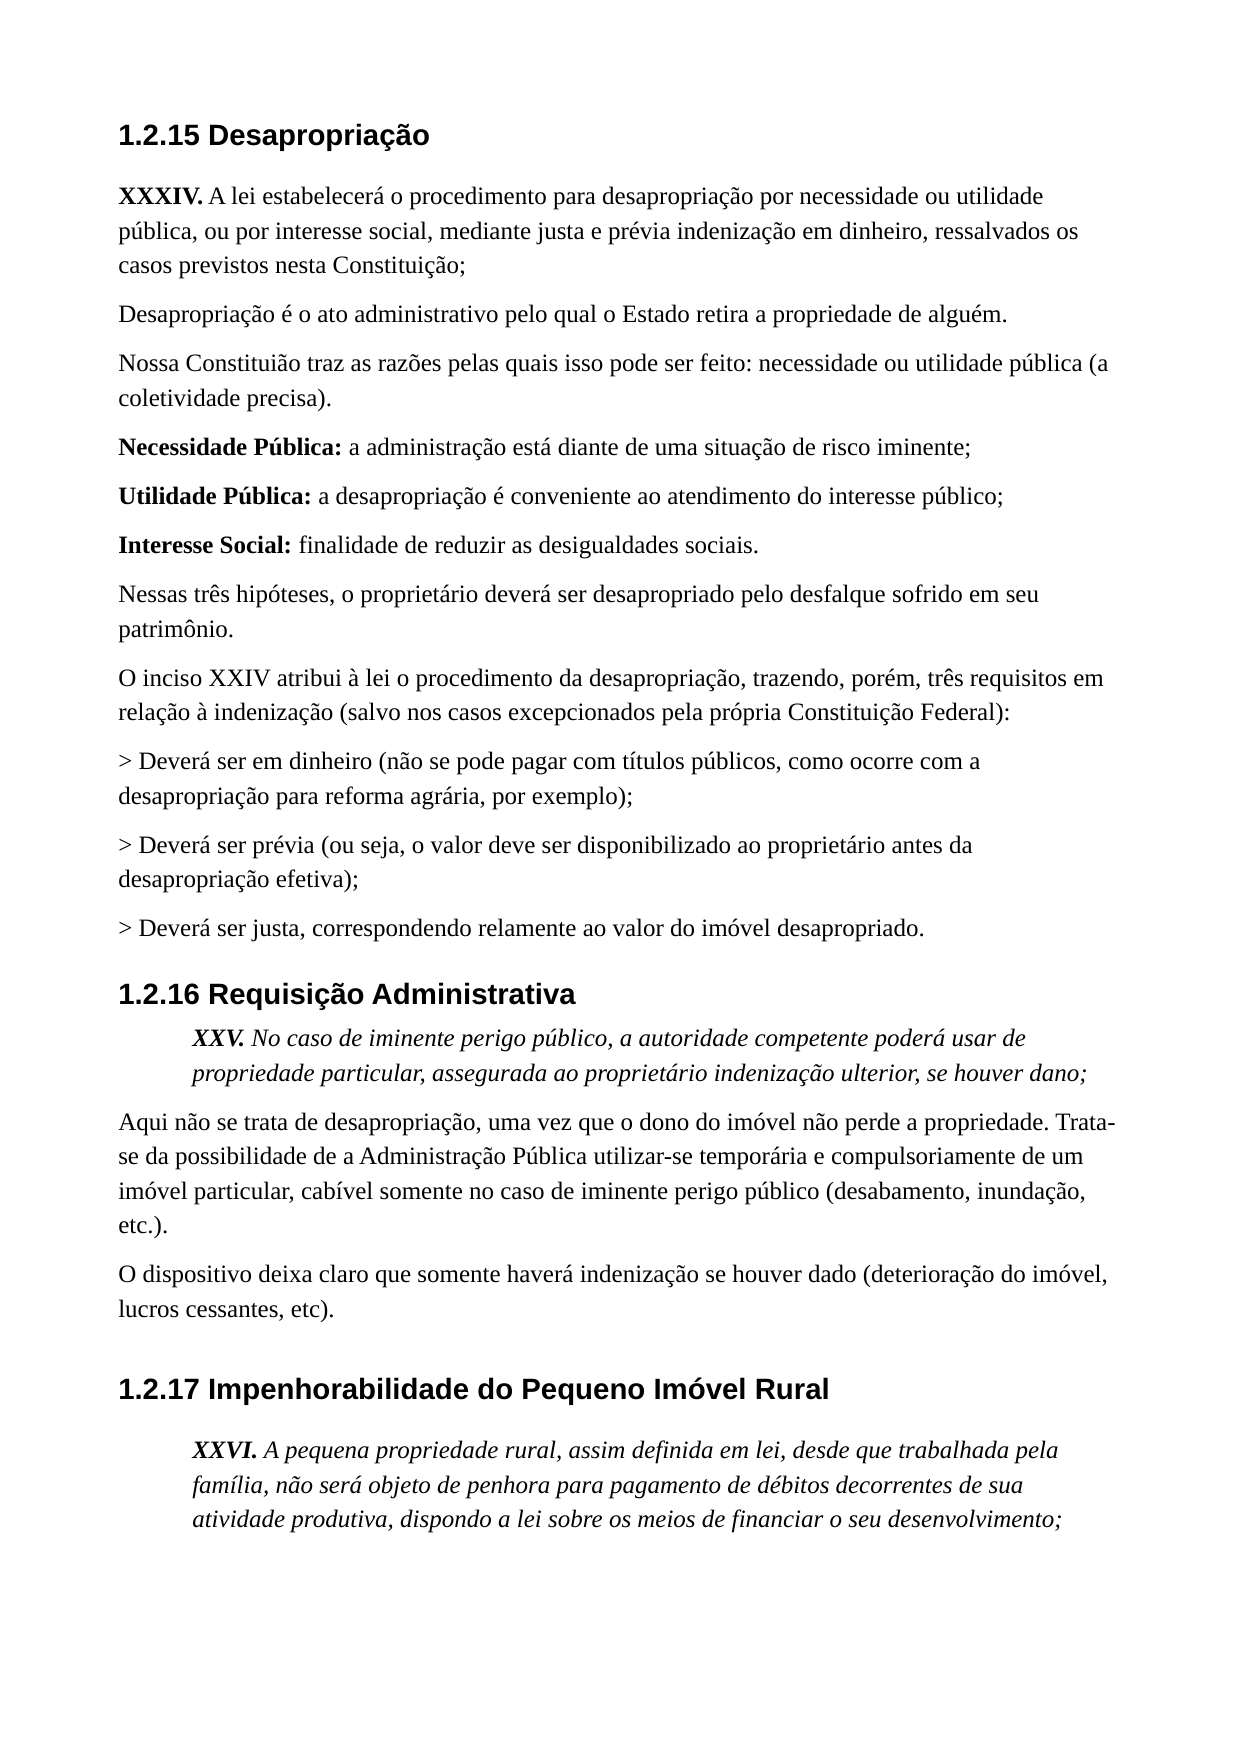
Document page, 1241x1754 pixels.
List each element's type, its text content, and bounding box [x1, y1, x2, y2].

text Nessas três hipóteses, o proprietário deverá ser desapropriado pelo desfalque sofrido em seu patrimônio. [118, 579, 1122, 642]
subtitle 1.2.17 Impenhorabilidade do Pequeno Imóvel Rural [118, 1372, 1122, 1406]
subtitle 1.2.16 Requisição Administrativa [118, 977, 1122, 1011]
text > Deverá ser justa, correspondendo relamente ao valor do imóvel desapropriado. [118, 913, 1122, 942]
text Utilidade Pública: a desapropriação é conveniente ao atendimento do interesse público; [118, 481, 1122, 510]
subtitle 1.2.15 Desapropriação [118, 118, 1110, 152]
text Desapropriação é o ato administrativo pelo qual o Estado retira a propriedade de alguém. [118, 299, 1122, 328]
text Aqui não se trata de desapropriação, uma vez que o dono do imóvel não perde a propriedade. Trata-se da possibilidade de a Administração Pública utilizar-se temporária e compulsoriamente de um imóvel particular, cabível somente no caso de iminente perigo público (desabamento, inundação, etc.). [118, 1107, 1122, 1239]
text > Deverá ser em dinheiro (não se pode pagar com títulos públicos, como ocorre com a desapropriação para reforma agrária, por exemplo); [118, 746, 1122, 809]
text O dispositivo deixa claro que somente haverá indenização se houver dado (deterioração do imóvel, lucros cessantes, etc). [118, 1259, 1122, 1322]
text Interesse Social: finalidade de reduzir as desigualdades sociais. [118, 530, 1122, 559]
text Nossa Constituião traz as razões pelas quais isso pode ser feito: necessidade ou utilidade pública (a coletividade precisa). [118, 348, 1122, 412]
text > Deverá ser prévia (ou seja, o valor deve ser disponibilizado ao proprietário antes da desapropriação efetiva); [118, 830, 1122, 893]
text O inciso XXIV atribui à lei o procedimento da desapropriação, trazendo, porém, três requisitos em relação à indenização (salvo nos casos excepcionados pela própria Constituição Federal): [118, 663, 1122, 726]
text Necessidade Pública: a administração está diante de uma situação de risco iminente; [118, 432, 1122, 461]
text XXV. No caso de iminente perigo público, a autoridade competente poderá usar de propriedade particular, assegurada ao proprietário indenização ulterior, se houver dano; [192, 1023, 1122, 1086]
text XXXIV. A lei estabelecerá o procedimento para desapropriação por necessidade ou utilidade pública, ou por interesse social, mediante justa e prévia indenização em dinheiro, ressalvados os casos previstos nesta Constituição; [118, 181, 1122, 279]
text XXVI. A pequena propriedade rural, assim definida em lei, desde que trabalhada pela família, não será objeto de penhora para pagamento de débitos decorrentes de sua atividade produtiva, dispondo a lei sobre os meios de financiar o seu desenvolvimento; [192, 1436, 1122, 1533]
